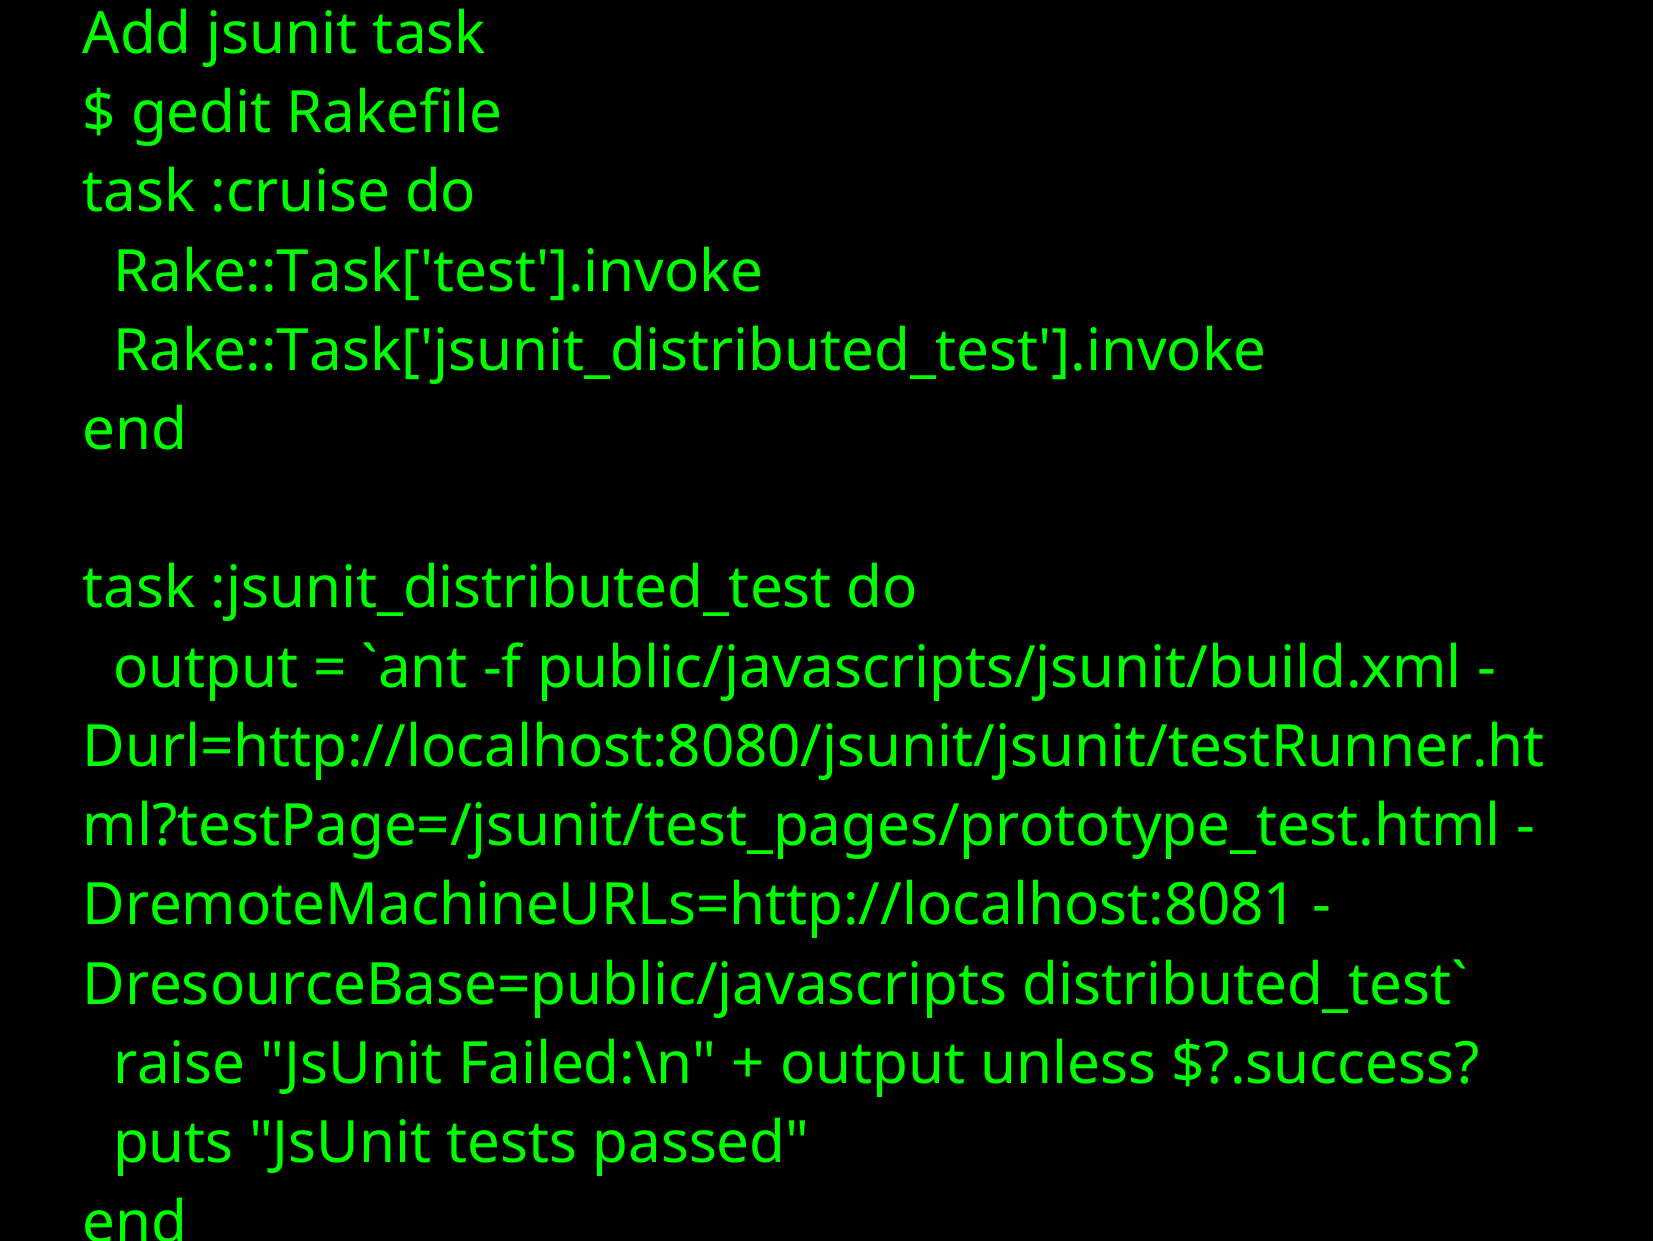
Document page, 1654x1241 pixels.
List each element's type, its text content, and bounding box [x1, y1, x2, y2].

title Add jsunit task $ gedit Rakefile task :cruise do Rake::Task['test'].invoke Rake::Task['jsunit_distributed_test'].invoke end task :jsunit_distributed_test do output = `ant -f public/javascripts/jsunit/build.xml -Durl=http://localhost:8080/jsunit/jsunit/testRunner.html?testPage=/jsunit/test_pages/prototype_test.html -DremoteMachineURLs=http://localhost:8081 -DresourceBase=public/javascripts distributed_test` raise "JsUnit Failed:\n" + output unless $?.success? puts "JsUnit tests passed" end [82, 49, 1571, 1201]
